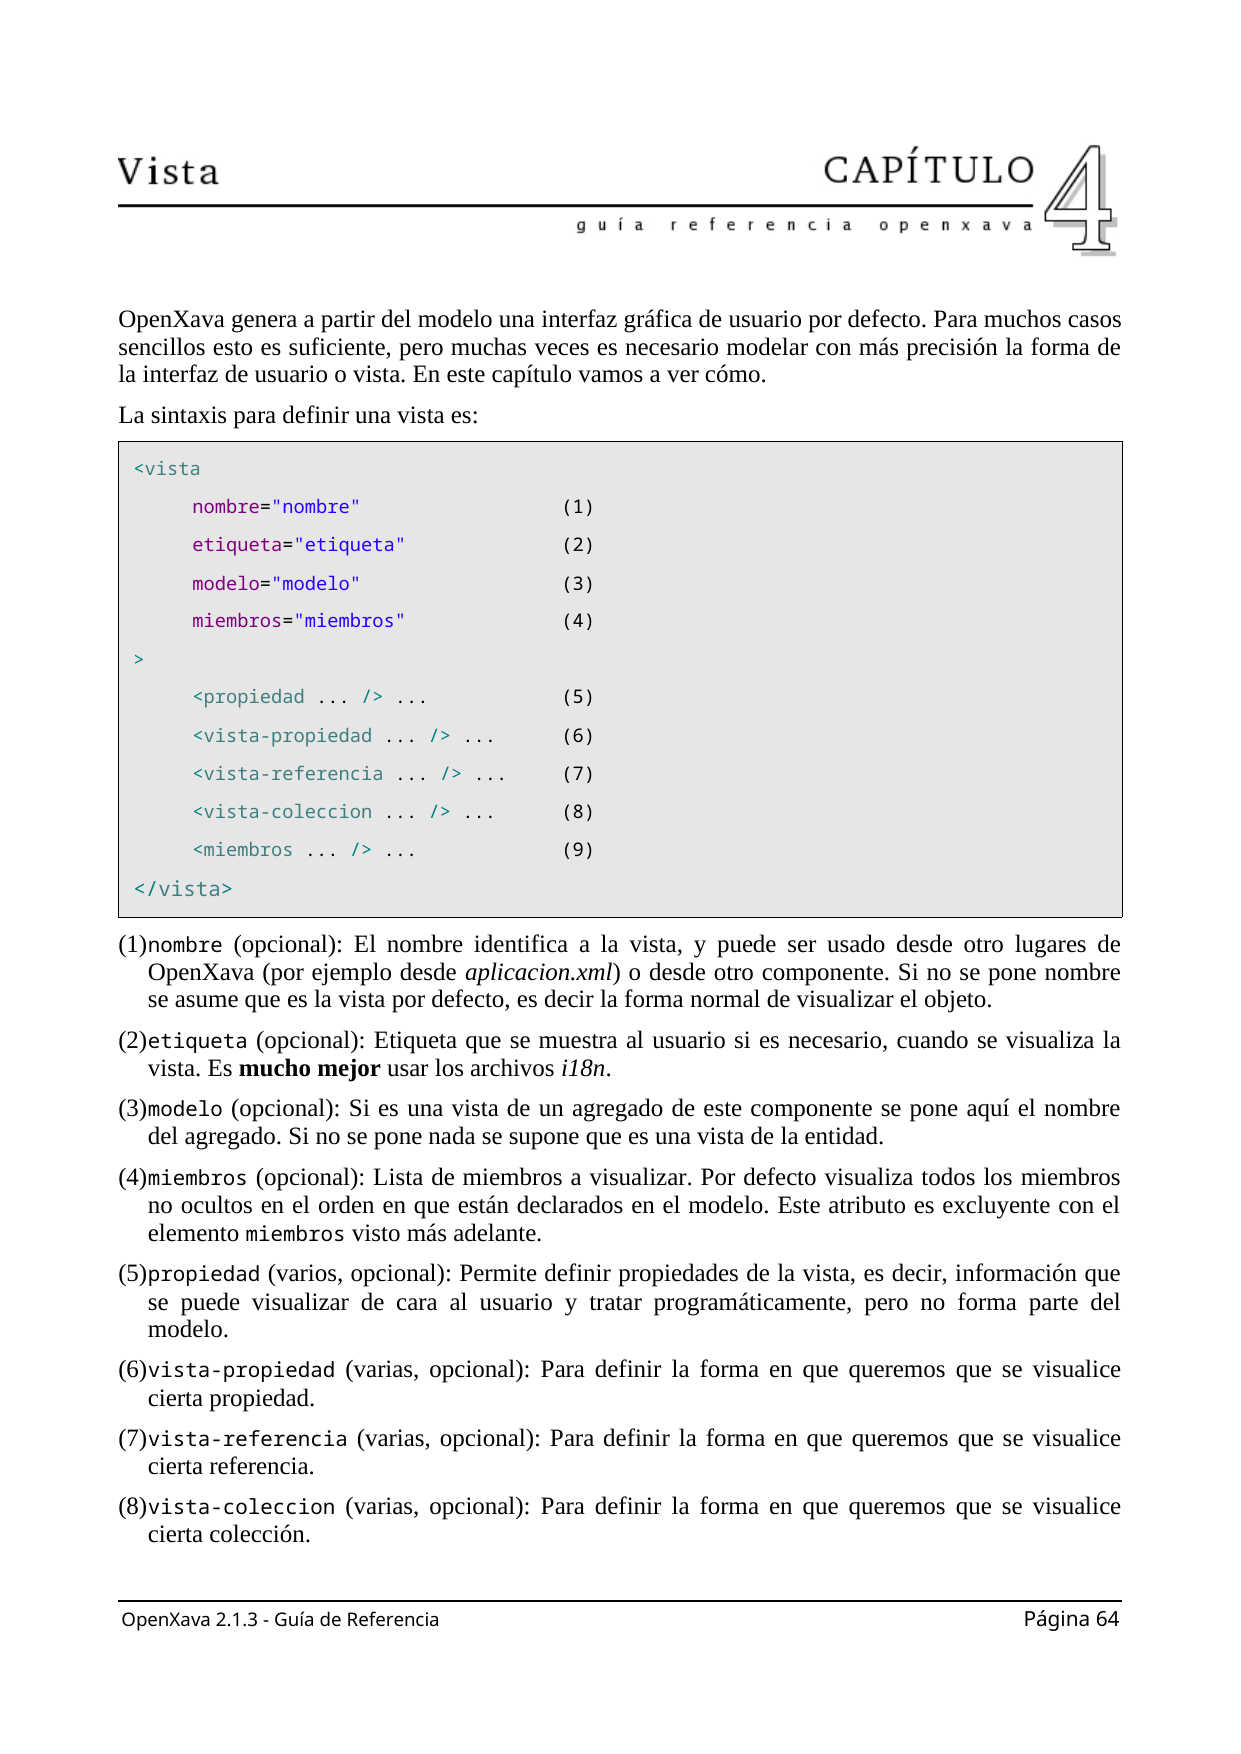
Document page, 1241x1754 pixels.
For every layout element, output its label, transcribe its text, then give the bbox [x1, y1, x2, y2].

text La sintaxis para definir una vista es: [118, 401, 1122, 428]
text <vista-propiedad ... /> ... (6) [119, 707, 1122, 745]
text nombre="nombre" (1) [119, 479, 1122, 517]
text <vista-referencia ... /> ... (7) [119, 745, 1122, 783]
list vista-referencia (varias, opcional): Para definir la forma en que queremos que se visualice cierta referencia. [118, 1424, 1122, 1480]
text <vista [119, 442, 1122, 479]
list etiqueta (opcional): Etiqueta que se muestra al usuario si es necesario, cuando se visualiza la vista. Es mucho mejor usar los archivos i18n. [118, 1026, 1122, 1082]
text OpenXava genera a partir del modelo una interfaz gráfica de usuario por defecto. Para muchos casos sencillos esto es suficiente, pero muchas veces es necesario modelar con más precisión la forma de la interfaz de usuario o vista. En este capítulo vamos a ver cómo. [118, 305, 1122, 388]
text <vista-coleccion ... /> ... (8) [119, 783, 1122, 821]
list modelo (opcional): Si es una vista de un agregado de este componente se pone aquí el nombre del agregado. Si no se pone nada se supone que es una vista de la entidad. [118, 1094, 1122, 1150]
list propiedad (varios, opcional): Permite definir propiedades de la vista, es decir, información que se puede visualizar de cara al usuario y tratar programáticamente, pero no forma parte del modelo. [118, 1259, 1122, 1343]
text etiqueta="etiqueta" (2) [119, 517, 1122, 555]
picture [118, 118, 1122, 288]
text > [119, 631, 1122, 669]
text miembros="miembros" (4) [119, 593, 1122, 631]
text <miembros ... /> ... (9) [119, 821, 1122, 859]
list vista-coleccion (varias, opcional): Para definir la forma en que queremos que se visualice cierta colección. [118, 1492, 1122, 1548]
list nombre (opcional): El nombre identifica a la vista, y puede ser usado desde otro lugares de OpenXava (por ejemplo desde aplicacion.xml) o desde otro componente. Si no se pone nombre se asume que es la vista por defecto, es decir la forma normal de visualizar el objeto. [118, 930, 1122, 1013]
list vista-propiedad (varias, opcional): Para definir la forma en que queremos que se visualice cierta propiedad. [118, 1356, 1122, 1411]
text </vista> [119, 859, 1122, 917]
subtitle Vista [118, 288, 1122, 293]
text modelo="modelo" (3) [119, 555, 1122, 593]
text <propiedad ... /> ... (5) [119, 669, 1122, 707]
list miembros (opcional): Lista de miembros a visualizar. Por defecto visualiza todos los miembros no ocultos en el orden en que están declarados en el modelo. Este atributo es excluyente con el elemento miembros visto más adelante. [118, 1163, 1122, 1247]
